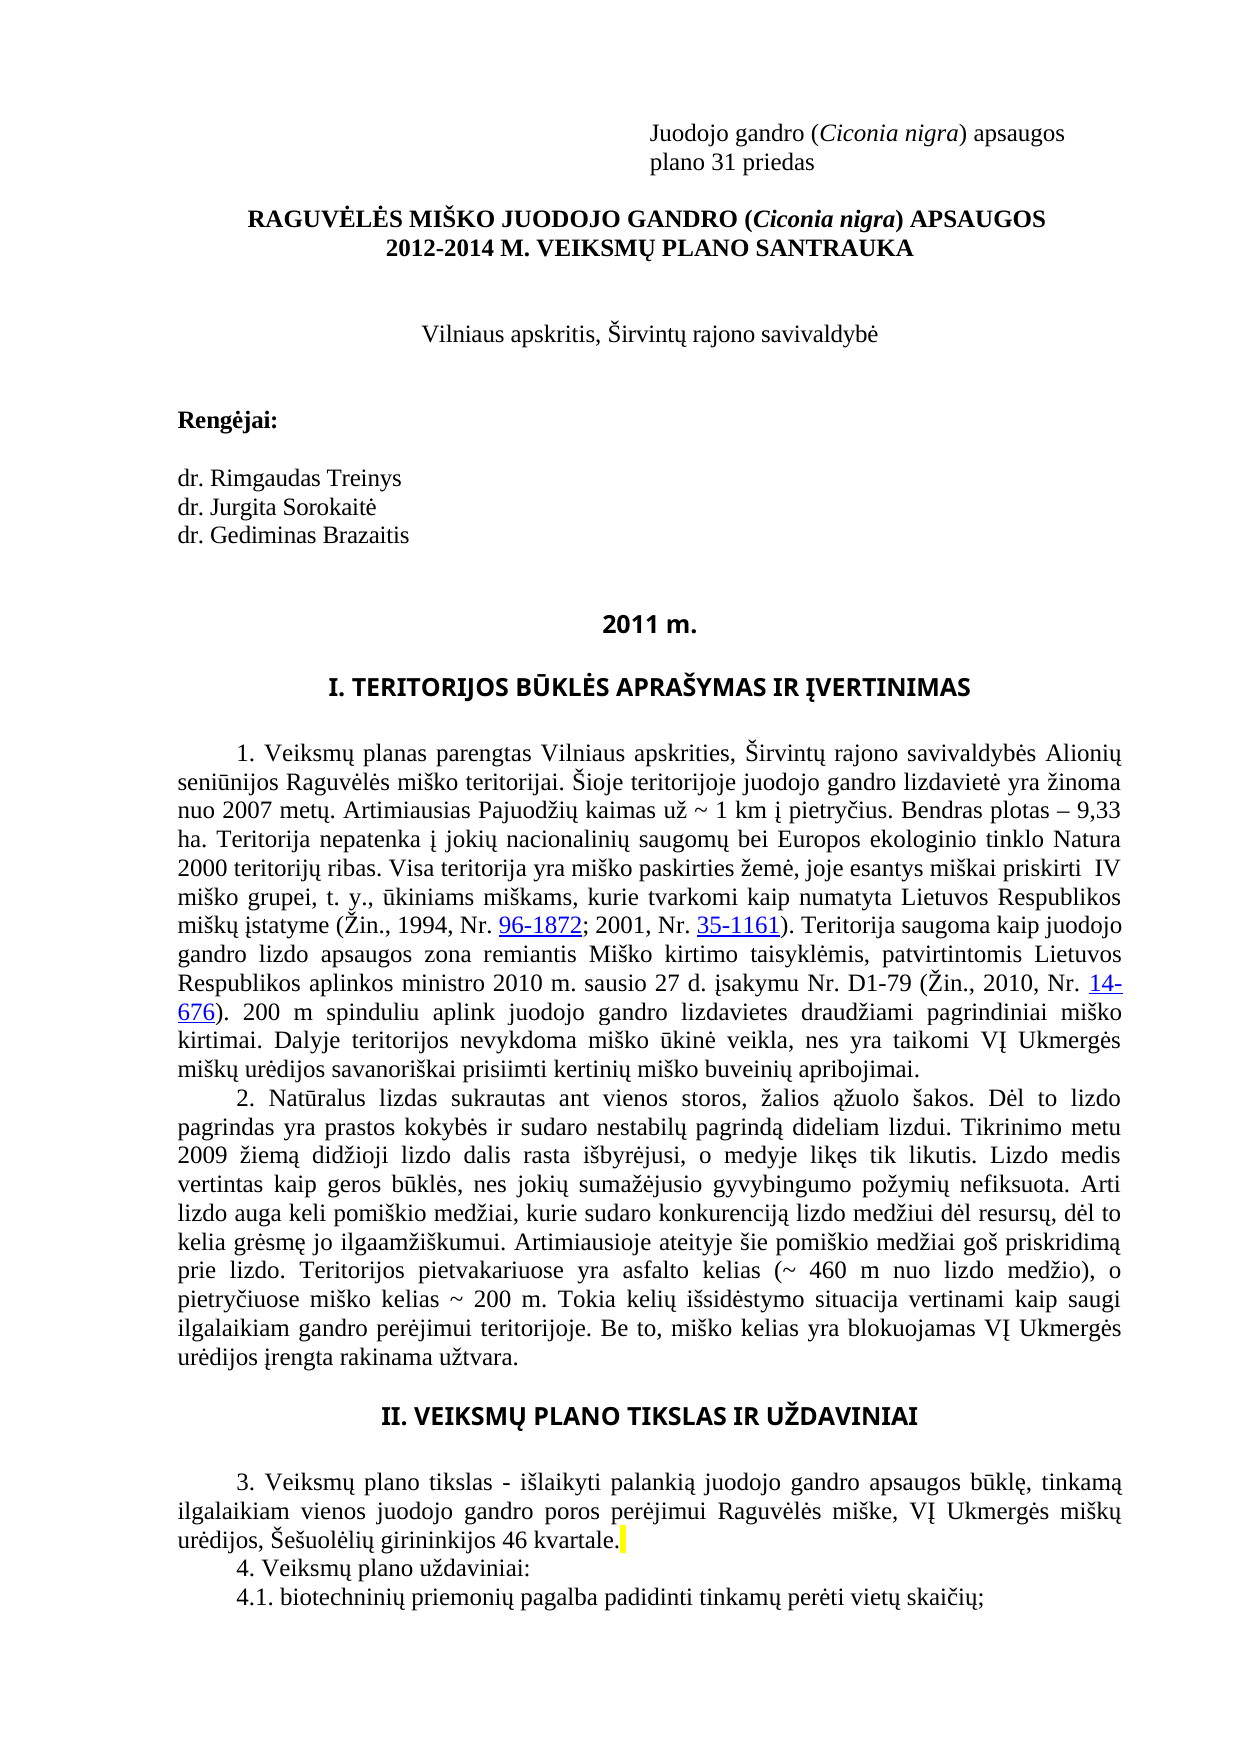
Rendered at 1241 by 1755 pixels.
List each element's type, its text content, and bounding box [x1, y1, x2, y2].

text 2011 m. [177, 607, 1122, 641]
text 2. Natūralus lizdas sukrautas ant vienos storos, žalios ąžuolo šakos. Dėl to lizdo pagrindas yra prastos kokybės ir sudaro nestabilų pagrindą dideliam lizdui. Tikrinimo metu 2009 žiemą didžioji lizdo dalis rasta išbyrėjusi, o medyje likęs tik likutis. Lizdo medis vertintas kaip geros būklės, nes jokių sumažėjusio gyvybingumo požymių nefiksuota. Arti lizdo auga keli pomiškio medžiai, kurie sudaro konkurenciją lizdo medžiui dėl resursų, dėl to kelia grėsmę jo ilgaamžiškumui. Artimiausioje ateityje šie pomiškio medžiai goš priskridimą prie lizdo. Teritorijos pietvakariuose yra asfalto kelias (~ 460 m nuo lizdo medžio), o pietryčiuose miško kelias ~ 200 m. Tokia kelių išsidėstymo situacija vertinami kaip saugi ilgalaikiam gandro perėjimui teritorijoje. Be to, miško kelias yra blokuojamas VĮ Ukmergės urėdijos įrengta rakinama užtvara. [177, 1083, 1122, 1370]
text 3. Veiksmų plano tikslas - išlaikyti palankią juodojo gandro apsaugos būklę, tinkamą ilgalaikiam vienos juodojo gandro poros perėjimui Raguvėlės miške, VĮ Ukmergės miškų urėdijos, Šešuolėlių girininkijos 46 kvartale. [177, 1467, 1122, 1553]
text I. teritorijos būklės aprašymas ir įvertinimas [177, 670, 1122, 704]
text 4. Veiksmų plano uždaviniai: [177, 1553, 1122, 1582]
text 1. Veiksmų planas parengtas Vilniaus apskrities, Širvintų rajono savivaldybės Alionių seniūnijos Raguvėlės miško teritorijai. Šioje teritorijoje juodojo gandro lizdavietė yra žinoma nuo 2007 metų. Artimiausias Pajuodžių kaimas už ~ 1 km į pietryčius. Bendras plotas – 9,33 ha. Teritorija nepatenka į jokių nacionalinių saugomų bei Europos ekologinio tinklo Natura 2000 teritorijų ribas. Visa teritorija yra miško paskirties žemė, joje esantys miškai priskirti IV miško grupei, t. y., ūkiniams miškams, kurie tvarkomi kaip numatyta Lietuvos Respublikos miškų įstatyme (Žin., 1994, Nr. 96-1872; 2001, Nr. 35-1161). Teritorija saugoma kaip juodojo gandro lizdo apsaugos zona remiantis Miško kirtimo taisyklėmis, patvirtintomis Lietuvos Respublikos aplinkos ministro 2010 m. sausio 27 d. įsakymu Nr. D1-79 (Žin., 2010, Nr. 14-676). 200 m spinduliu aplink juodojo gandro lizdavietes draudžiami pagrindiniai miško kirtimai. Dalyje teritorijos nevykdoma miško ūkinė veikla, nes yra taikomi VĮ Ukmergės miškų urėdijos savanoriškai prisiimti kertinių miško buveinių apribojimai. [177, 738, 1122, 1083]
text dr. Jurgita Sorokaitė [177, 492, 1122, 521]
text Juodojo gandro (Ciconia nigra) apsaugos [649, 118, 1122, 147]
text 4.1. biotechninių priemonių pagalba padidinti tinkamų perėti vietų skaičių; [177, 1582, 1122, 1611]
text dr. Rimgaudas Treinys [177, 463, 1122, 492]
text dr. Gediminas Brazaitis [177, 521, 1122, 549]
text Rengėjai: [177, 406, 1122, 434]
text plano 31 priedas [649, 147, 1122, 176]
text 2012-2014 M. VEIKSMŲ PLANO SANTRAUKA [177, 233, 1122, 262]
text II. veiksmų plano tikslas ir uždaviniai [177, 1399, 1122, 1433]
text Vilniaus apskritis, Širvintų rajono savivaldybė [177, 319, 1122, 348]
text RAGUVĖLĖS MIŠKO JUODOJO GANDRO (Ciconia nigra) APSAUGOS [177, 204, 1122, 233]
